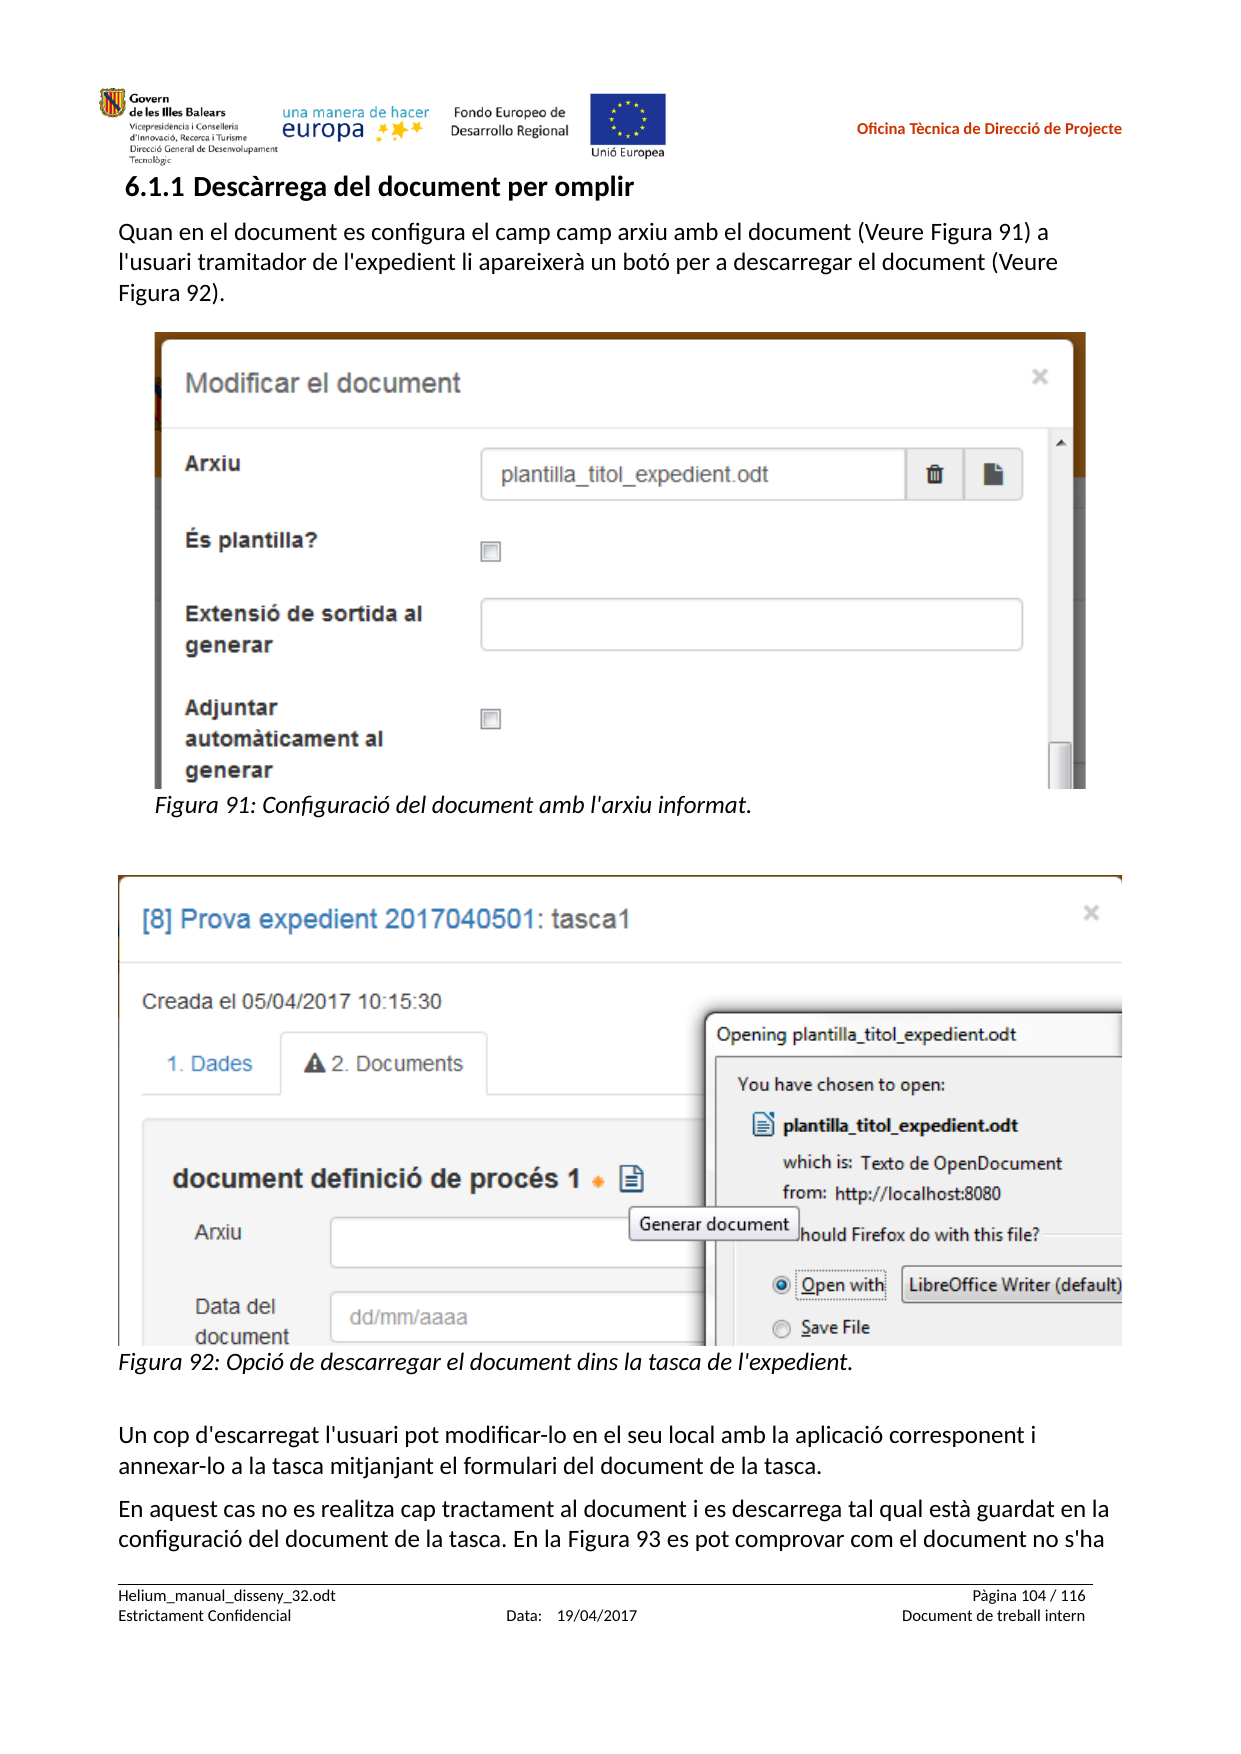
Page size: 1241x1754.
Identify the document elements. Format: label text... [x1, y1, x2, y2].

text Figura 92: Opció de descarregar el document dins la tasca de l'expedient. [118, 1346, 1122, 1376]
picture [99, 87, 668, 166]
picture [154, 332, 1086, 789]
text Figura 91: Configuració del document amb l'arxiu informat. [154, 789, 1086, 819]
text Un cop d'escarregat l'usuari pot modificar-lo en el seu local amb la aplicació corresponent i annexar-lo a la tasca mitjanjant el formulari del document de la tasca. [118, 1419, 1122, 1480]
text Quan en el document es configura el camp camp arxiu amb el document (Veure Figura 91) a l'usuari tramitador de l'expedient li apareixerà un botó per a descarregar el document (Veure Figura 92). [118, 216, 1122, 308]
picture [118, 875, 1123, 1346]
subtitle Descàrrega del document per omplir [118, 168, 1122, 203]
text En aquest cas no es realitza cap tractament al document i es descarrega tal qual està guardat en la configuració del document de la tasca. En la Figura 93 es pot comprovar com el document no s'ha [118, 1493, 1122, 1554]
